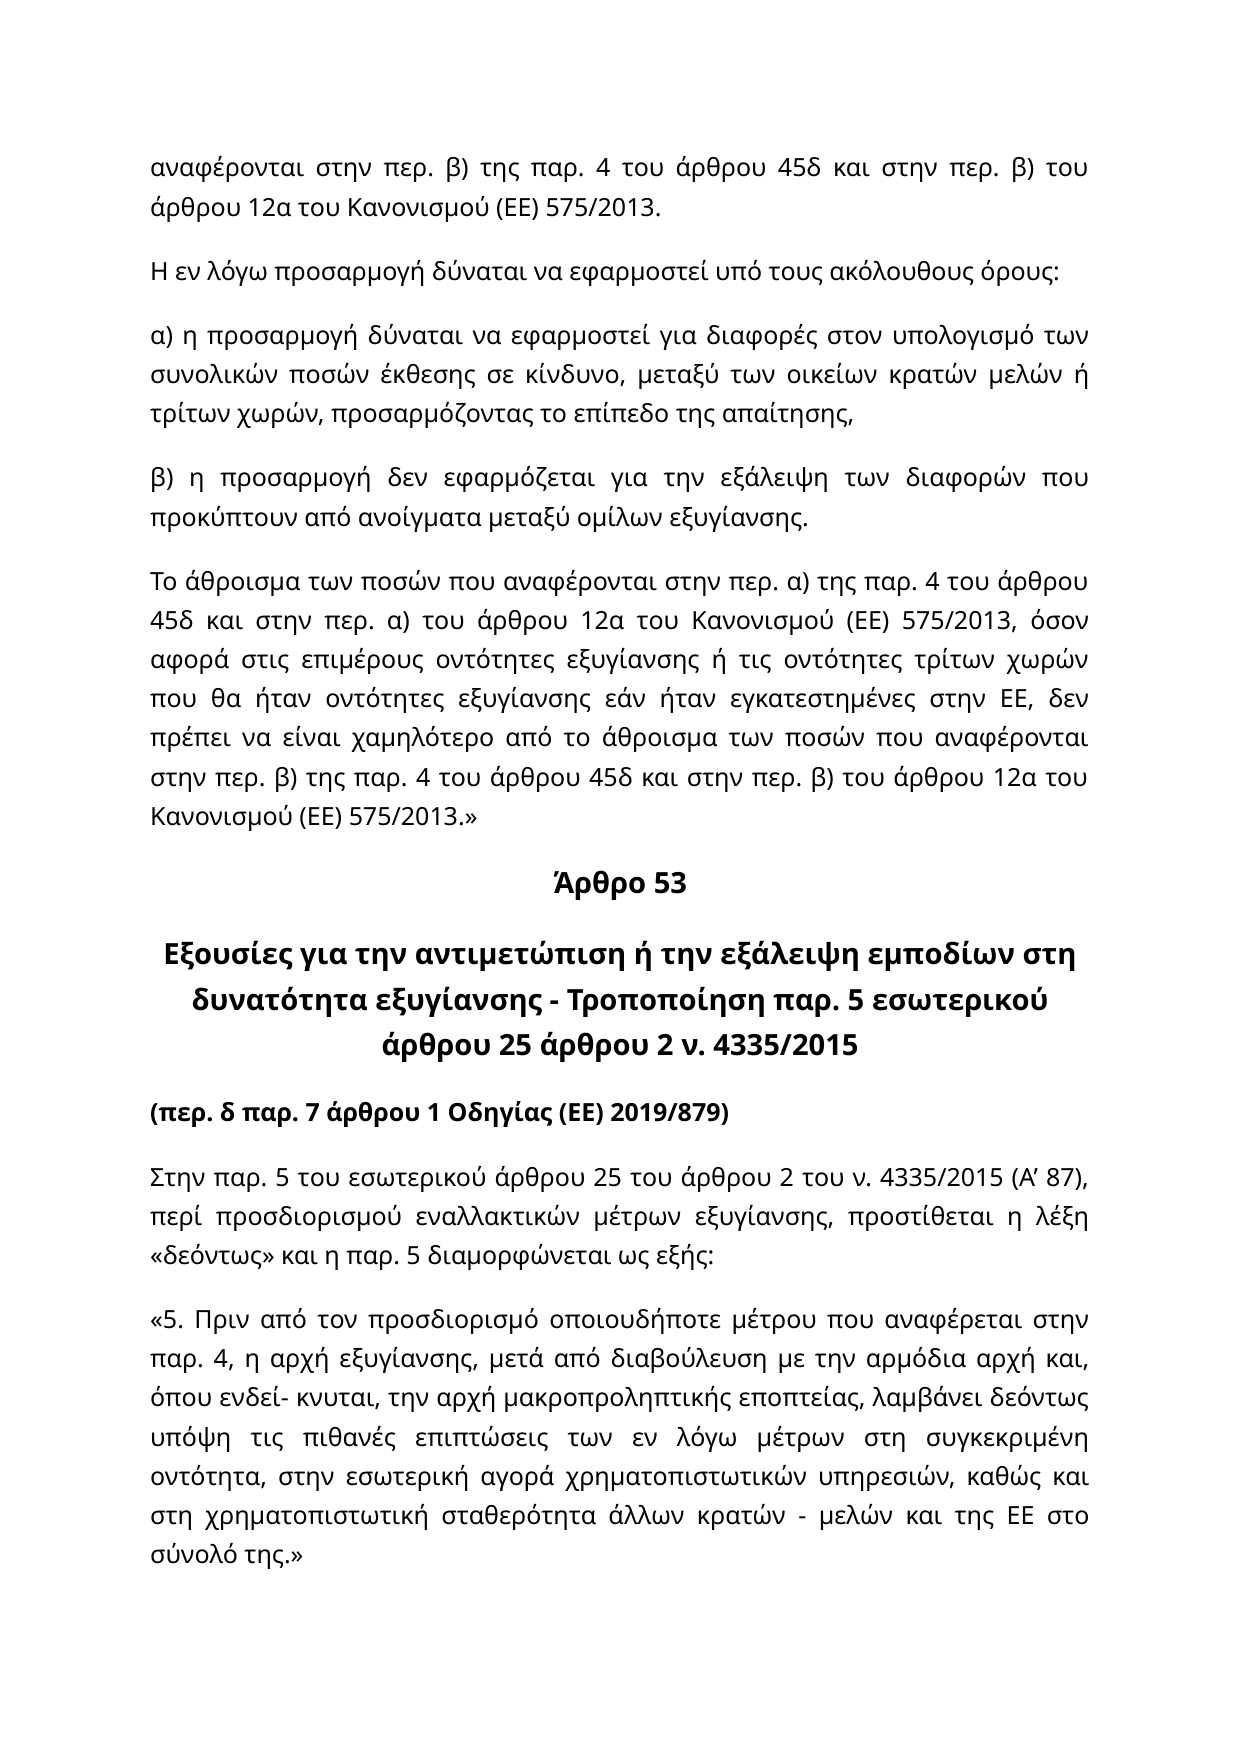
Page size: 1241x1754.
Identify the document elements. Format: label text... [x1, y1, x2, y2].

text (περ. δ παρ. 7 άρθρου 1 Οδηγίας (ΕΕ) 2019/879) [150, 1095, 1090, 1129]
text «5. Πριν από τον προσδιορισμό οποιουδήποτε μέτρου που αναφέρεται στην παρ. 4, η αρχή εξυγίανσης, μετά από διαβούλευση με την αρμόδια αρχή και, όπου ενδεί- κνυται, την αρχή μακροπροληπτικής εποπτείας, λαμβάνει δεόντως υπόψη τις πιθανές επιπτώσεις των εν λόγω μέτρων στη συγκεκριμένη οντότητα, στην εσωτερική αγορά χρηματοπιστωτικών υπηρεσιών, καθώς και στη χρηματοπιστωτική σταθερότητα άλλων κρατών - μελών και της ΕΕ στο σύνολό της.» [150, 1302, 1090, 1571]
text β) η προσαρμογή δεν εφαρμόζεται για την εξάλειψη των διαφορών που προκύπτουν από ανοίγματα μεταξύ ομίλων εξυγίανσης. [150, 460, 1090, 533]
subtitle Εξουσίες για την αντιμετώπιση ή την εξάλειψη εμποδίων στη δυνατότητα εξυγίανσης - Τροποποίηση παρ. 5 εσωτερικού άρθρου 25 άρθρου 2 ν. 4335/2015 [150, 933, 1090, 1064]
subtitle Άρθρο 53 [150, 862, 1090, 902]
text Η εν λόγω προσαρμογή δύναται να εφαρμοστεί υπό τους ακόλουθους όρους: [150, 253, 1090, 287]
text Το άθροισμα των ποσών που αναφέρονται στην περ. α) της παρ. 4 του άρθρου 45δ και στην περ. α) του άρθρου 12α του Κανονισμού (ΕΕ) 575/2013, όσον αφορά στις επιμέρους οντότητες εξυγίανσης ή τις οντότητες τρίτων χωρών που θα ήταν οντότητες εξυγίανσης εάν ήταν εγκατεστημένες στην ΕΕ, δεν πρέπει να είναι χαμηλότερο από το άθροισμα των ποσών που αναφέρονται στην περ. β) της παρ. 4 του άρθρου 45δ και στην περ. β) του άρθρου 12α του Κανονισμού (ΕΕ) 575/2013.» [150, 563, 1090, 832]
text α) η προσαρμογή δύναται να εφαρμοστεί για διαφορές στον υπολογισμό των συνολικών ποσών έκθεσης σε κίνδυνο, μεταξύ των οικείων κρατών μελών ή τρίτων χωρών, προσαρμόζοντας το επίπεδο της απαίτησης, [150, 317, 1090, 430]
text αναφέρονται στην περ. β) της παρ. 4 του άρθρου 45δ και στην περ. β) του άρθρου 12α του Κανονισμού (ΕΕ) 575/2013. [150, 150, 1090, 223]
text Στην παρ. 5 του εσωτερικού άρθρου 25 του άρθρου 2 του ν. 4335/2015 (Α’ 87), περί προσδιορισμού εναλλακτικών μέτρων εξυγίανσης, προστίθεται η λέξη «δεόντως» και η παρ. 5 διαμορφώνεται ως εξής: [150, 1159, 1090, 1272]
